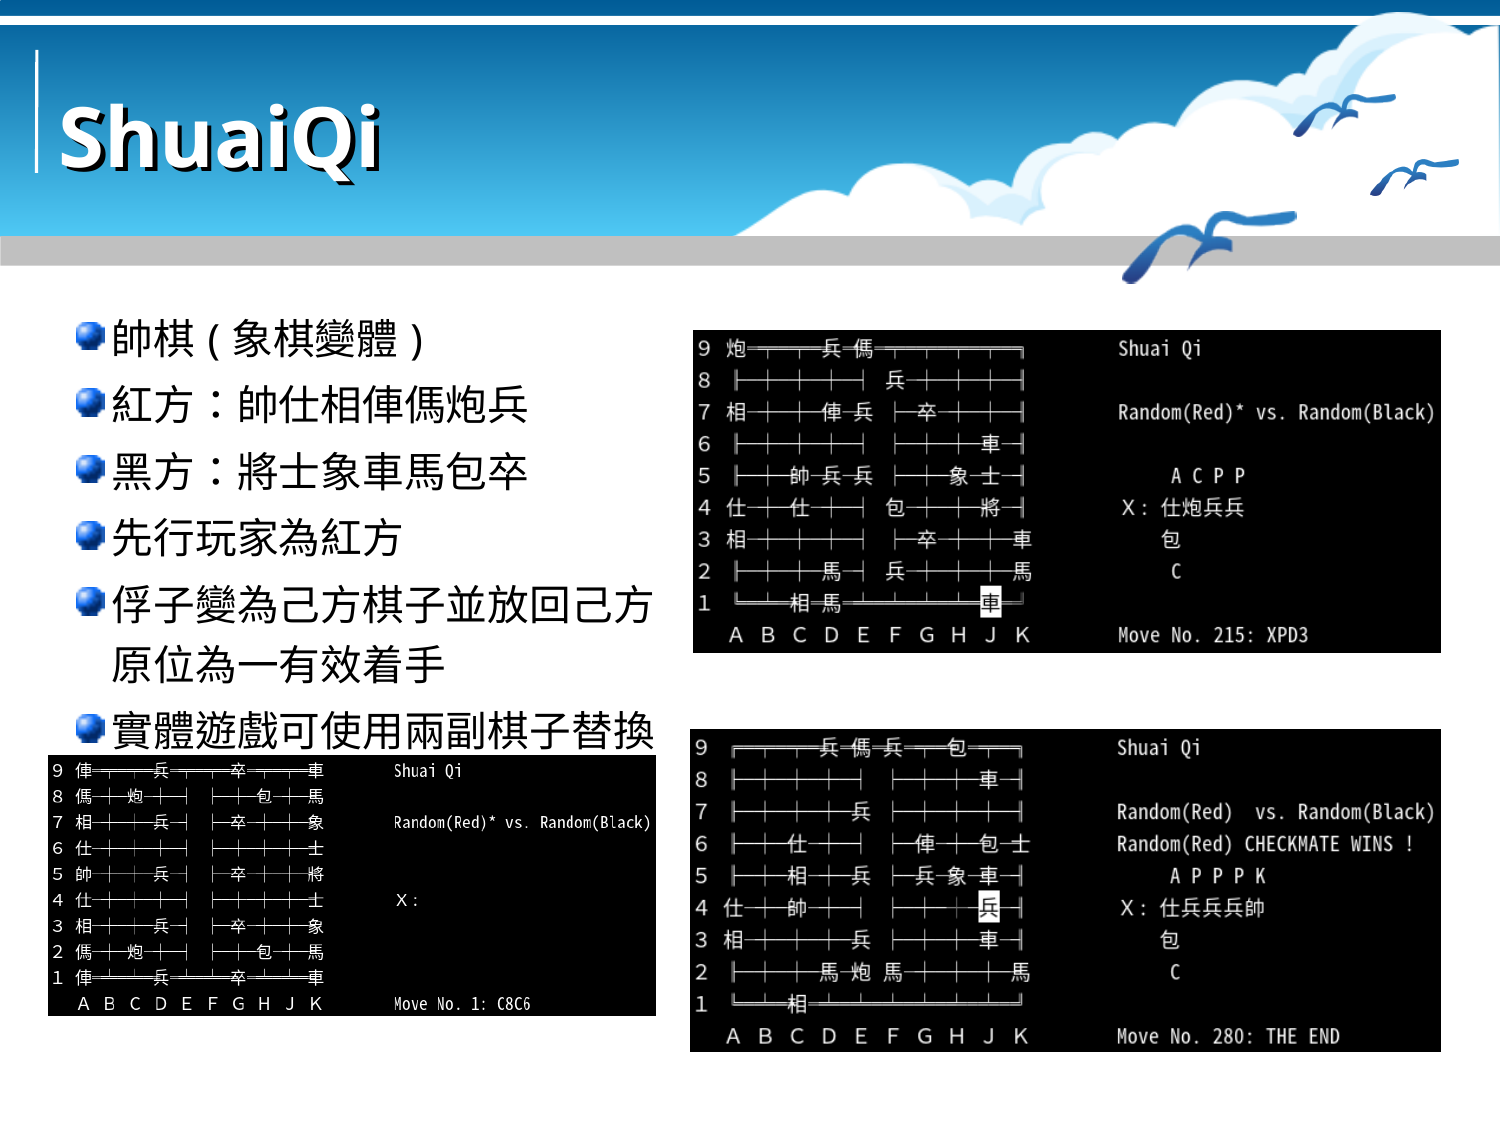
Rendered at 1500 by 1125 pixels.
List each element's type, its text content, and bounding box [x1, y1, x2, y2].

picture [48, 755, 656, 1016]
picture [730, 12, 1500, 284]
title ShuaiQi [59, 86, 1465, 186]
text_box 帥棋(象棋變體) 紅方：帥仕相俥傌炮兵 黑方：將士象車馬包卒 先行玩家為紅方 俘子變為己方棋子並放回己方原位為一有效着手 實體遊戲可使用兩副棋子替換或將異色同階棋子背面相黏 [61, 298, 674, 719]
picture [76, 719, 105, 743]
picture [693, 330, 1441, 654]
picture [690, 729, 1441, 1052]
